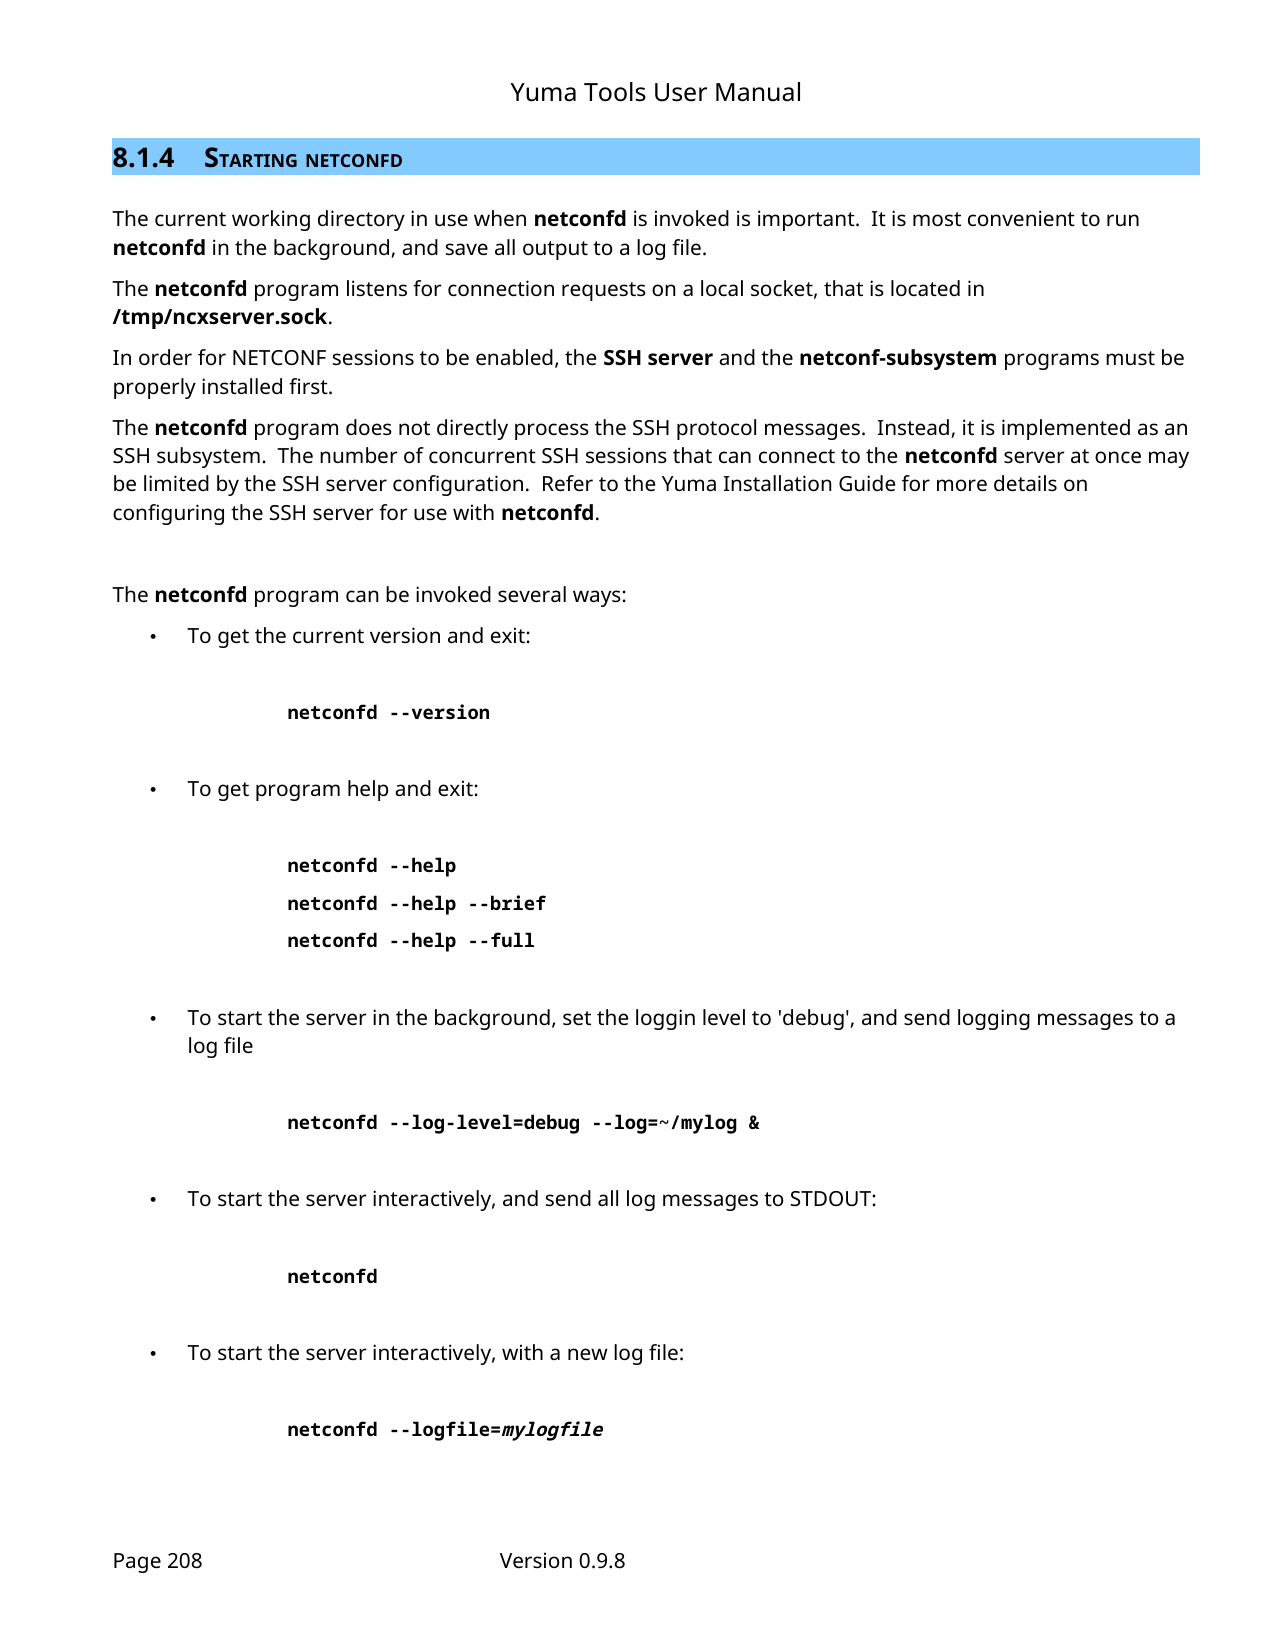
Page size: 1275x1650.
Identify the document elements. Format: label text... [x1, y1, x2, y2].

text netconfd --help --brief [139, 890, 1200, 916]
list To get program help and exit: [150, 774, 1200, 803]
list To start the server in the background, set the loggin level to 'debug', and send logging messages to a log file [150, 1003, 1200, 1059]
text The current working directory in use when netconfd is invoked is important. It is most convenient to run netconfd in the background, and save all output to a log file. [112, 204, 1200, 261]
text netconfd --logfile=mylogfile [139, 1416, 1200, 1442]
text The netconfd program can be invoked several ways: [112, 580, 1200, 608]
text In order for NETCONF sessions to be enabled, the SSH server and the netconf-subsystem programs must be properly installed first. [112, 343, 1200, 400]
list To start the server interactively, with a new log file: [150, 1338, 1200, 1366]
text netconfd [139, 1263, 1200, 1288]
subtitle Starting netconfd [112, 138, 1200, 175]
text netconfd --version [139, 699, 1200, 725]
text netconfd --help [139, 853, 1200, 878]
text The netconfd program does not directly process the SSH protocol messages. Instead, it is implemented as an SSH subsystem. The number of concurrent SSH sessions that can connect to the netconfd server at once may be limited by the SSH server configuration. Refer to the Yuma Installation Guide for more details on configuring the SSH server for use with netconfd. [112, 413, 1200, 526]
list To start the server interactively, and send all log messages to STDOUT: [150, 1184, 1200, 1213]
text netconfd --help --full [139, 928, 1200, 953]
list To get the current version and exit: [150, 621, 1200, 649]
text The netconfd program listens for connection requests on a local socket, that is located in /tmp/ncxserver.sock. [112, 274, 1200, 331]
text netconfd --log-level=debug --log=~/mylog & [139, 1109, 1200, 1135]
